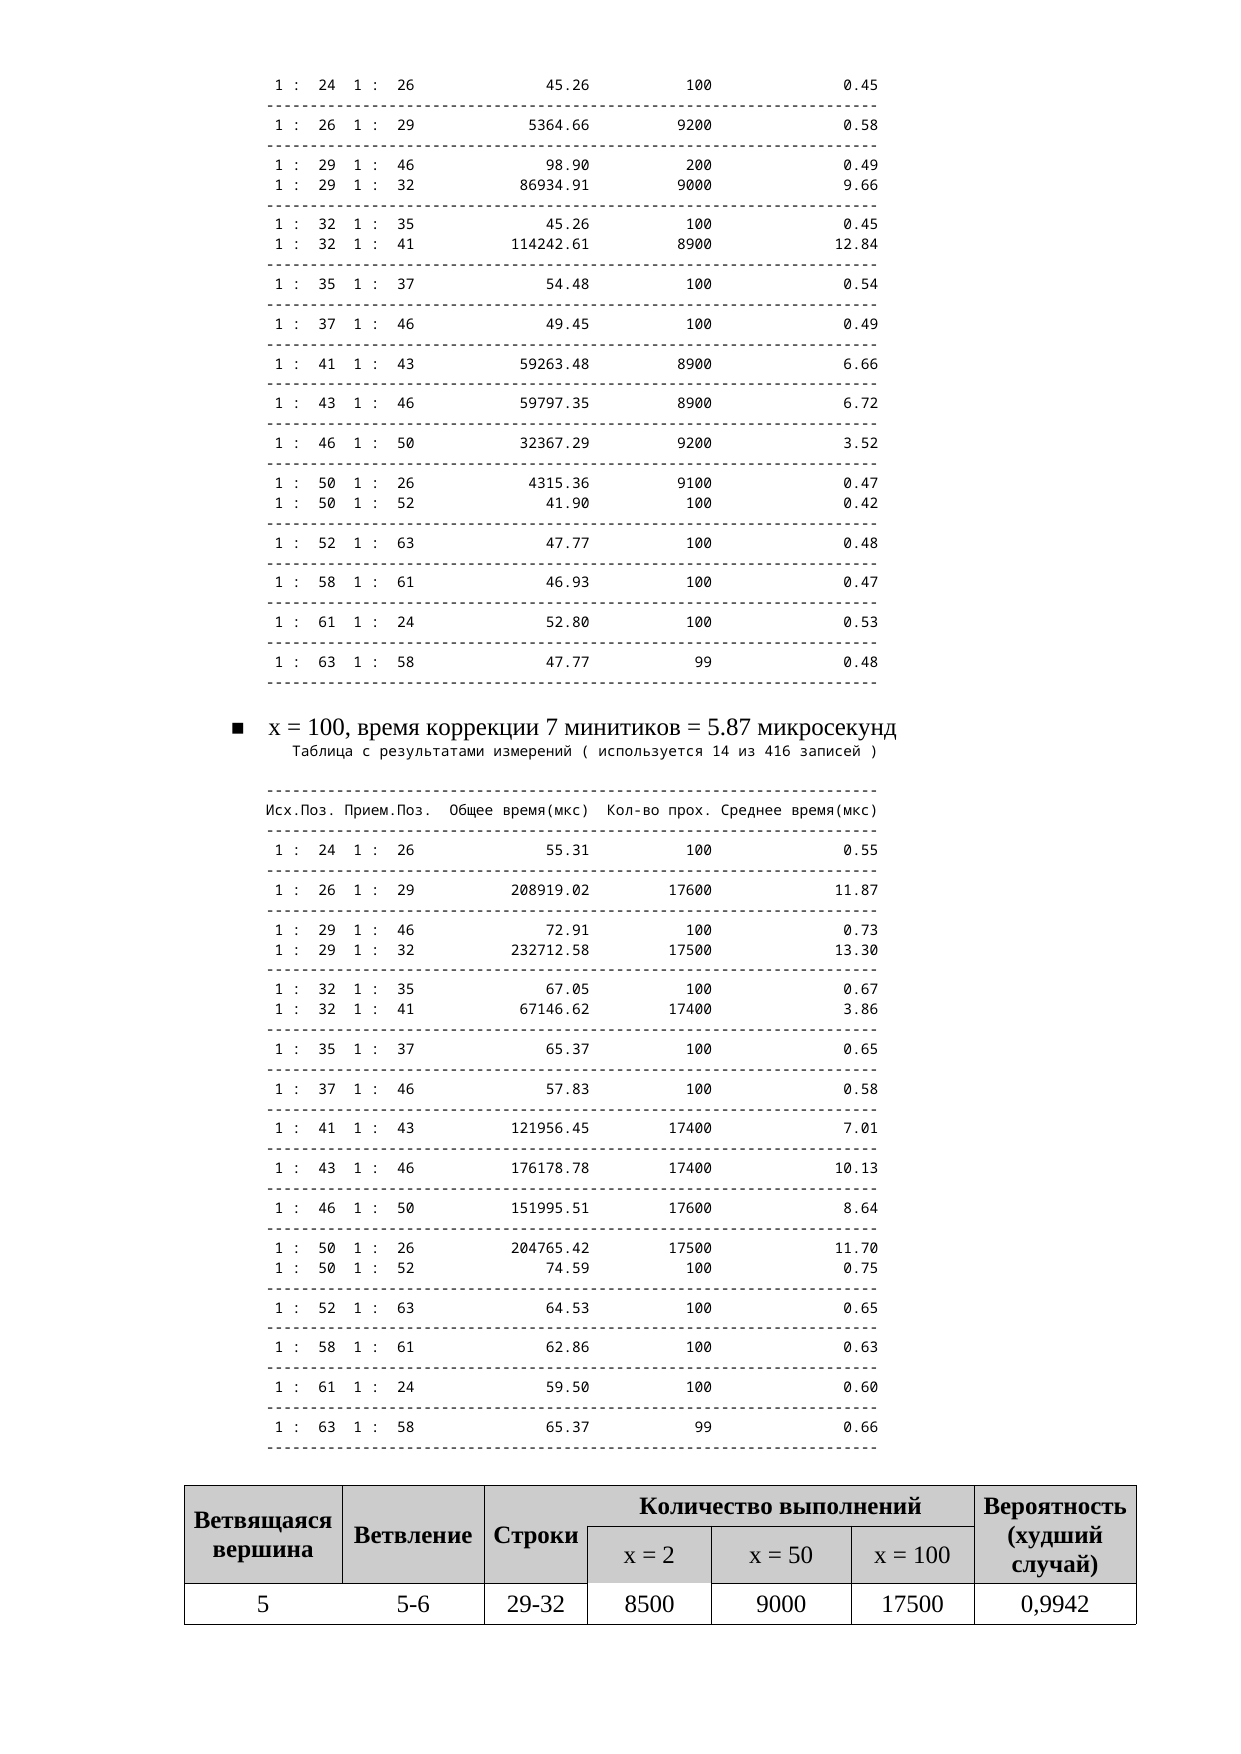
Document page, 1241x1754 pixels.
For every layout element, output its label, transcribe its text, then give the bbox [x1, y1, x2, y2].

text ---------------------------------------------------------------------- [266, 1138, 1152, 1158]
text 1 : 52 1 : 63 47.77 100 0.48 [266, 532, 1152, 552]
text 1 : 29 1 : 32 232712.58 17500 13.30 [266, 939, 1152, 959]
table_header Строки [485, 1486, 587, 1583]
table_header 29-32 [485, 1584, 587, 1623]
text 1 : 24 1 : 26 55.31 100 0.55 [266, 840, 1152, 860]
text ---------------------------------------------------------------------- [266, 592, 1152, 612]
text 1 : 61 1 : 24 59.50 100 0.60 [266, 1377, 1152, 1397]
table_cell x = 50 [712, 1527, 851, 1583]
text 1 : 50 1 : 26 4315.36 9100 0.47 [266, 473, 1152, 493]
text ---------------------------------------------------------------------- [266, 1357, 1152, 1377]
text 1 : 29 1 : 32 86934.91 9000 9.66 [266, 174, 1152, 194]
text ---------------------------------------------------------------------- [266, 552, 1152, 572]
text ---------------------------------------------------------------------- [266, 1277, 1152, 1297]
text ---------------------------------------------------------------------- [266, 1019, 1152, 1039]
text ---------------------------------------------------------------------- [266, 672, 1152, 692]
text ---------------------------------------------------------------------- [266, 860, 1152, 879]
text 1 : 52 1 : 63 64.53 100 0.65 [266, 1297, 1152, 1317]
text 1 : 50 1 : 52 74.59 100 0.75 [266, 1258, 1152, 1277]
text ---------------------------------------------------------------------- [266, 134, 1152, 154]
table_cell x = 2 [588, 1527, 711, 1583]
text ---------------------------------------------------------------------- [266, 1397, 1152, 1417]
table_header 8500 [588, 1583, 711, 1623]
table_header Вероятность(худший случай) [975, 1486, 1136, 1583]
text ---------------------------------------------------------------------- [266, 453, 1152, 473]
text Таблица с результатами измерений ( используется 14 из 416 записей ) [266, 740, 1152, 760]
list x = 100, время коррекции 7 минитиков = 5.87 микросекунд [231, 712, 1152, 740]
text 1 : 61 1 : 24 52.80 100 0.53 [266, 612, 1152, 632]
text ---------------------------------------------------------------------- [266, 373, 1152, 393]
text 1 : 32 1 : 35 67.05 100 0.67 [266, 979, 1152, 999]
text 1 : 37 1 : 46 49.45 100 0.49 [266, 314, 1152, 333]
text 1 : 37 1 : 46 57.83 100 0.58 [266, 1078, 1152, 1098]
text 1 : 24 1 : 26 45.26 100 0.45 [266, 75, 1152, 95]
text ---------------------------------------------------------------------- [266, 513, 1152, 532]
text 1 : 41 1 : 43 59263.48 8900 6.66 [266, 353, 1152, 373]
table_header Количество выполнений [587, 1486, 974, 1526]
text Исх.Поз. Прием.Поз. Общее время(мкс) Кол-во прох. Среднее время(мкс) [266, 800, 1152, 820]
text 1 : 32 1 : 35 45.26 100 0.45 [266, 214, 1152, 234]
text ---------------------------------------------------------------------- [266, 632, 1152, 652]
text 1 : 35 1 : 37 65.37 100 0.65 [266, 1039, 1152, 1059]
text ---------------------------------------------------------------------- [266, 959, 1152, 979]
text 1 : 35 1 : 37 54.48 100 0.54 [266, 274, 1152, 294]
text 1 : 29 1 : 46 72.91 100 0.73 [266, 919, 1152, 939]
table_header 17500 [852, 1584, 974, 1623]
text ---------------------------------------------------------------------- [266, 1317, 1152, 1337]
text ---------------------------------------------------------------------- [266, 1098, 1152, 1118]
text ---------------------------------------------------------------------- [266, 1178, 1152, 1198]
table_cell 5 [185, 1584, 342, 1623]
text 1 : 41 1 : 43 121956.45 17400 7.01 [266, 1118, 1152, 1138]
text ---------------------------------------------------------------------- [266, 254, 1152, 274]
text 1 : 63 1 : 58 47.77 99 0.48 [266, 652, 1152, 672]
text 1 : 58 1 : 61 46.93 100 0.47 [266, 572, 1152, 592]
text ---------------------------------------------------------------------- [266, 333, 1152, 353]
table_header Ветвление [343, 1486, 484, 1583]
text 1 : 32 1 : 41 67146.62 17400 3.86 [266, 999, 1152, 1019]
text 1 : 26 1 : 29 208919.02 17600 11.87 [266, 879, 1152, 899]
text ---------------------------------------------------------------------- [266, 95, 1152, 115]
text 1 : 43 1 : 46 59797.35 8900 6.72 [266, 393, 1152, 413]
text 1 : 58 1 : 61 62.86 100 0.63 [266, 1337, 1152, 1357]
table_header Ветвящаяся вершина [185, 1486, 342, 1583]
text 1 : 32 1 : 41 114242.61 8900 12.84 [266, 234, 1152, 254]
text 1 : 63 1 : 58 65.37 99 0.66 [266, 1417, 1152, 1437]
table_header 9000 [712, 1584, 851, 1623]
text 1 : 26 1 : 29 5364.66 9200 0.58 [266, 115, 1152, 134]
text 1 : 29 1 : 46 98.90 200 0.49 [266, 154, 1152, 174]
text ---------------------------------------------------------------------- [266, 820, 1152, 840]
text ---------------------------------------------------------------------- [266, 413, 1152, 433]
text 1 : 50 1 : 26 204765.42 17500 11.70 [266, 1238, 1152, 1258]
text ---------------------------------------------------------------------- [266, 780, 1152, 800]
text ---------------------------------------------------------------------- [266, 1437, 1152, 1457]
text ---------------------------------------------------------------------- [266, 899, 1152, 919]
text 1 : 43 1 : 46 176178.78 17400 10.13 [266, 1158, 1152, 1178]
text 1 : 50 1 : 52 41.90 100 0.42 [266, 493, 1152, 513]
text ---------------------------------------------------------------------- [266, 194, 1152, 214]
text 1 : 46 1 : 50 151995.51 17600 8.64 [266, 1198, 1152, 1218]
text ---------------------------------------------------------------------- [266, 294, 1152, 314]
table_header 0,9942 [975, 1584, 1136, 1623]
text 1 : 46 1 : 50 32367.29 9200 3.52 [266, 433, 1152, 453]
table_header 5-6 [342, 1584, 484, 1623]
text ---------------------------------------------------------------------- [266, 1218, 1152, 1238]
table_cell x = 100 [852, 1527, 974, 1583]
text ---------------------------------------------------------------------- [266, 1059, 1152, 1078]
